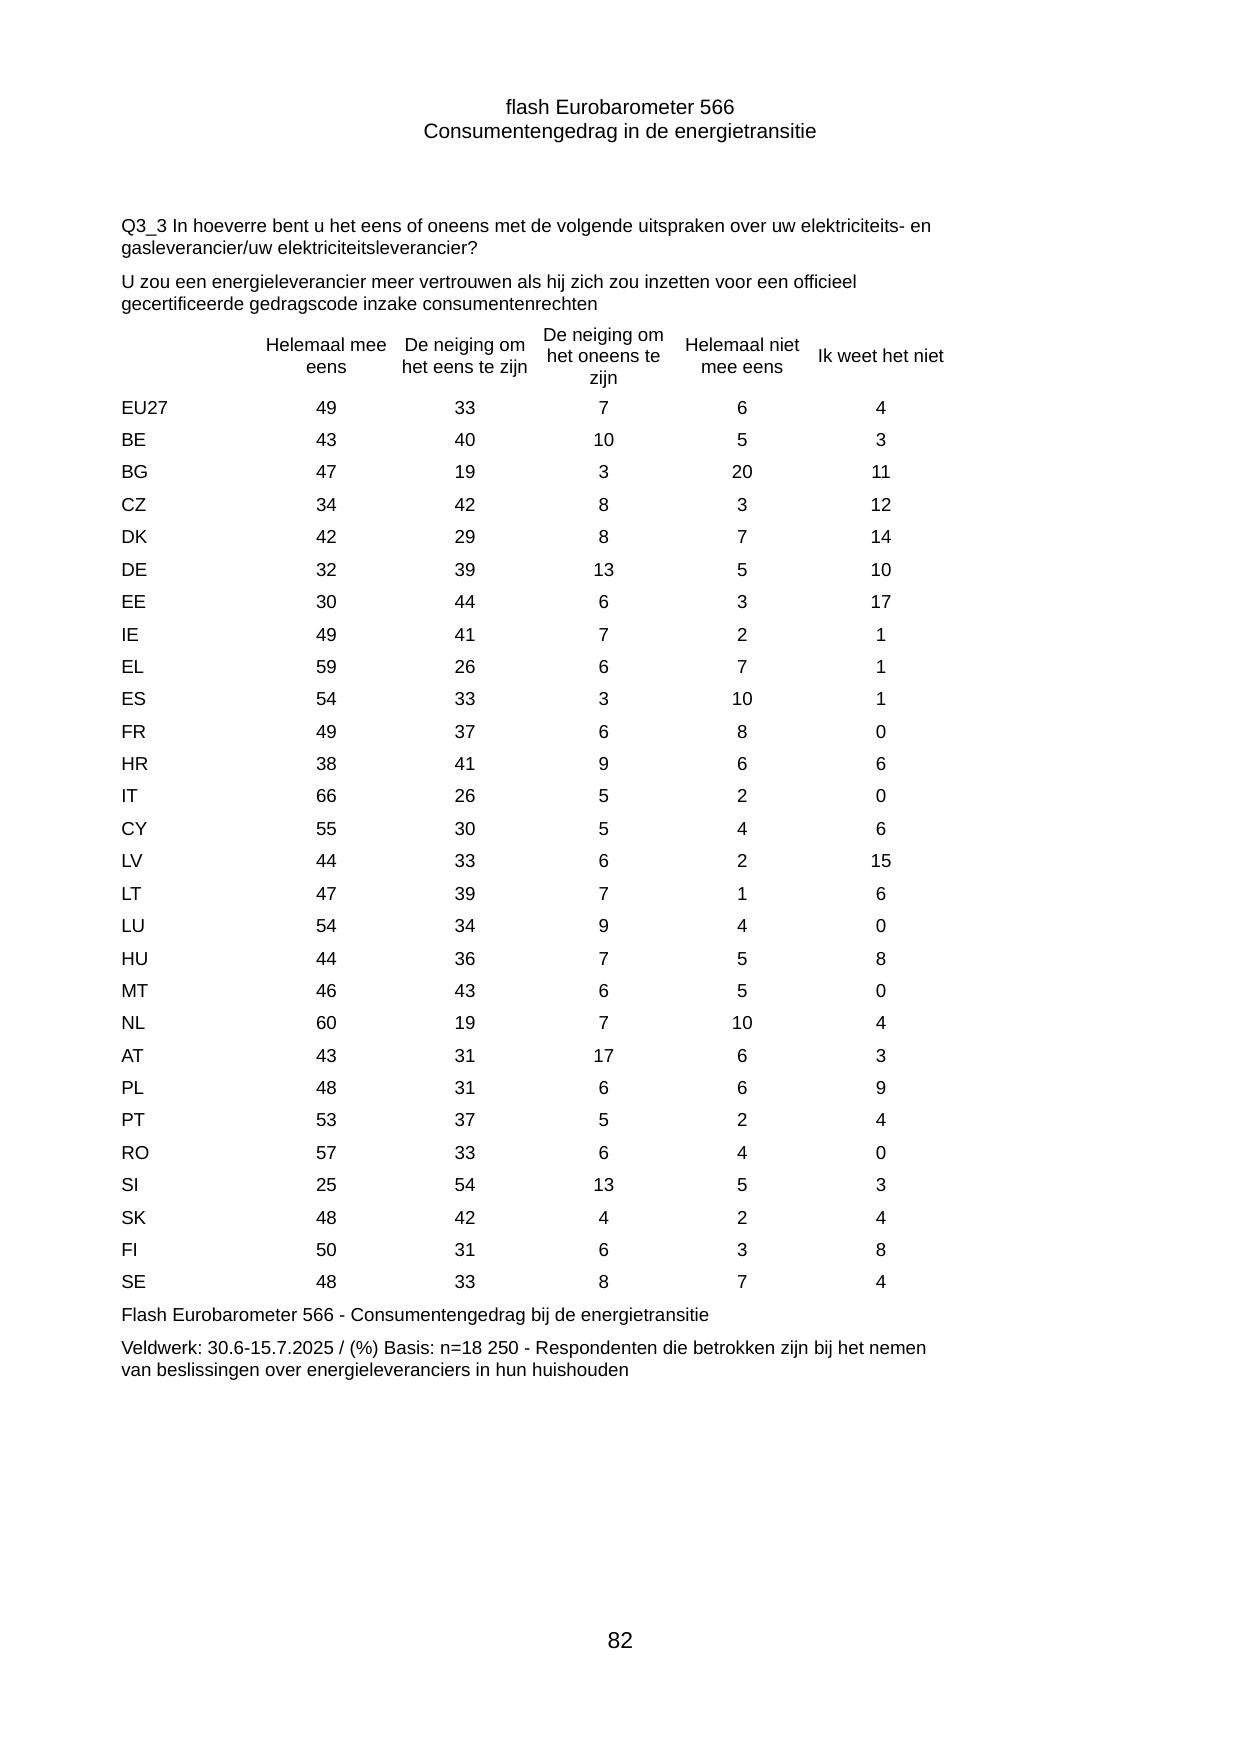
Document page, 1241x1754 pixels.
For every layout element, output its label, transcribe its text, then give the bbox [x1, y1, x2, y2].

table_cell 12 [811, 488, 950, 521]
table_cell 4 [811, 391, 950, 423]
table_cell 44 [257, 845, 395, 877]
table_cell 0 [811, 1136, 950, 1169]
table_cell SE [118, 1266, 257, 1298]
table_cell 30 [257, 586, 395, 618]
table_cell 7 [534, 618, 673, 650]
table_cell 5 [534, 1104, 673, 1136]
table_cell 43 [257, 424, 395, 456]
table_cell 5 [534, 780, 673, 812]
table_cell 8 [811, 942, 950, 974]
table_cell 3 [811, 1169, 950, 1201]
table_cell 19 [395, 1007, 534, 1039]
table_cell CY [118, 812, 257, 845]
table_cell 3 [673, 1234, 811, 1266]
table_cell 6 [673, 748, 811, 780]
table_cell 49 [257, 391, 395, 423]
table_cell 6 [534, 1234, 673, 1266]
table_cell 25 [257, 1169, 395, 1201]
table_cell EE [118, 586, 257, 618]
table_cell De neiging om het eens te zijn [395, 321, 534, 391]
table_cell 8 [811, 1234, 950, 1266]
table_cell 6 [811, 877, 950, 909]
table_cell 7 [534, 1007, 673, 1039]
table_cell 60 [257, 1007, 395, 1039]
table_cell HU [118, 942, 257, 974]
table_cell 4 [811, 1007, 950, 1039]
table_cell 32 [257, 553, 395, 586]
table_cell EL [118, 650, 257, 683]
table_cell 34 [257, 488, 395, 521]
table_cell LT [118, 877, 257, 909]
table_cell 33 [395, 1266, 534, 1298]
table_cell 17 [811, 586, 950, 618]
table_cell 33 [395, 1136, 534, 1169]
table_cell 7 [534, 391, 673, 423]
table_cell FR [118, 715, 257, 747]
table_cell 54 [257, 910, 395, 942]
table_cell 6 [534, 715, 673, 747]
table_cell 4 [673, 812, 811, 845]
table_cell 8 [534, 1266, 673, 1298]
table_cell IT [118, 780, 257, 812]
table_cell 2 [673, 1201, 811, 1233]
table_cell 5 [534, 812, 673, 845]
table_cell RO [118, 1136, 257, 1169]
table_cell 7 [673, 521, 811, 553]
table_cell DK [118, 521, 257, 553]
table_cell 4 [673, 1136, 811, 1169]
table_cell 57 [257, 1136, 395, 1169]
table_cell 5 [673, 974, 811, 1007]
table_cell 7 [673, 1266, 811, 1298]
table_cell 6 [811, 748, 950, 780]
table_cell 4 [534, 1201, 673, 1233]
table_cell PT [118, 1104, 257, 1136]
table_cell 9 [534, 748, 673, 780]
table_cell ES [118, 683, 257, 715]
table_cell 33 [395, 683, 534, 715]
table_cell Ik weet het niet [811, 321, 950, 391]
table_cell 36 [395, 942, 534, 974]
table_cell 5 [673, 942, 811, 974]
table_cell 6 [534, 586, 673, 618]
table_cell 1 [811, 618, 950, 650]
table_cell MT [118, 974, 257, 1007]
table_cell 44 [257, 942, 395, 974]
table_cell 48 [257, 1266, 395, 1298]
table_cell 10 [673, 683, 811, 715]
table_cell Veldwerk: 30.6-15.7.2025 / (%) Basis: n=18 250 - Respondenten die betrokken zijn bij het nemen van beslissingen over energieleveranciers in hun huishouden [118, 1331, 950, 1386]
table_cell 5 [673, 553, 811, 586]
table_cell 29 [395, 521, 534, 553]
table_cell 9 [534, 910, 673, 942]
table_cell 6 [534, 845, 673, 877]
table_cell 2 [673, 618, 811, 650]
table_cell 42 [395, 1201, 534, 1233]
table_cell BG [118, 456, 257, 488]
table_cell 3 [811, 1039, 950, 1071]
table_cell 31 [395, 1071, 534, 1104]
table_cell SK [118, 1201, 257, 1233]
table_cell 3 [673, 586, 811, 618]
table_cell 5 [673, 1169, 811, 1201]
table_cell 30 [395, 812, 534, 845]
table_cell 13 [534, 553, 673, 586]
table_cell 11 [811, 456, 950, 488]
table_cell Flash Eurobarometer 566 - Consumentengedrag bij de energietransitie [118, 1298, 950, 1331]
table_cell 6 [534, 974, 673, 1007]
table_cell 8 [673, 715, 811, 747]
table_cell 37 [395, 1104, 534, 1136]
table_cell 54 [395, 1169, 534, 1201]
table_cell 1 [811, 683, 950, 715]
table_cell 37 [395, 715, 534, 747]
table_cell HR [118, 748, 257, 780]
table_cell 31 [395, 1234, 534, 1266]
table_cell 33 [395, 845, 534, 877]
table_header Q3_3 In hoeverre bent u het eens of oneens met de volgende uitspraken over uw elektriciteits- en gasleverancier/uw elektriciteitsleverancier? [118, 209, 950, 265]
table_cell 0 [811, 974, 950, 1007]
table_cell U zou een energieleverancier meer vertrouwen als hij zich zou inzetten voor een officieel gecertificeerde gedragscode inzake consumentenrechten [118, 265, 950, 321]
table_cell 55 [257, 812, 395, 845]
table_cell LV [118, 845, 257, 877]
table_cell 1 [811, 650, 950, 683]
table_cell 10 [673, 1007, 811, 1039]
table_cell 2 [673, 780, 811, 812]
table_cell 3 [534, 683, 673, 715]
table_cell 4 [811, 1266, 950, 1298]
table_cell PL [118, 1071, 257, 1104]
table_cell 54 [257, 683, 395, 715]
table_cell 2 [673, 1104, 811, 1136]
table_cell De neiging om het oneens te zijn [534, 321, 673, 391]
table_cell 50 [257, 1234, 395, 1266]
table_cell 17 [534, 1039, 673, 1071]
table_cell 4 [811, 1201, 950, 1233]
table_cell 33 [395, 391, 534, 423]
table_cell 34 [395, 910, 534, 942]
table_cell SI [118, 1169, 257, 1201]
table_cell NL [118, 1007, 257, 1039]
table_cell Helemaal niet mee eens [673, 321, 811, 391]
table_cell 3 [673, 488, 811, 521]
table_cell 0 [811, 780, 950, 812]
table_cell 5 [673, 424, 811, 456]
table_cell 41 [395, 618, 534, 650]
table_cell 41 [395, 748, 534, 780]
table_cell 6 [534, 650, 673, 683]
table_cell 3 [811, 424, 950, 456]
table_cell 26 [395, 780, 534, 812]
table_cell Helemaal mee eens [257, 321, 395, 391]
table_cell 14 [811, 521, 950, 553]
table_cell 1 [673, 877, 811, 909]
table_cell 49 [257, 715, 395, 747]
table_cell 44 [395, 586, 534, 618]
table_cell 0 [811, 910, 950, 942]
table_cell 8 [534, 488, 673, 521]
table_cell 0 [811, 715, 950, 747]
table_cell 26 [395, 650, 534, 683]
table_cell 2 [673, 845, 811, 877]
table_cell 39 [395, 553, 534, 586]
table_cell 19 [395, 456, 534, 488]
table_cell DE [118, 553, 257, 586]
table_cell 20 [673, 456, 811, 488]
table_cell FI [118, 1234, 257, 1266]
table_cell 53 [257, 1104, 395, 1136]
table_cell 6 [673, 1071, 811, 1104]
table_cell 7 [534, 942, 673, 974]
table_cell 4 [673, 910, 811, 942]
table_cell 31 [395, 1039, 534, 1071]
table_cell 38 [257, 748, 395, 780]
table_cell 39 [395, 877, 534, 909]
table_cell 6 [673, 1039, 811, 1071]
table_cell 9 [811, 1071, 950, 1104]
table_cell BE [118, 424, 257, 456]
table_cell 4 [811, 1104, 950, 1136]
table_cell 3 [534, 456, 673, 488]
table_cell 6 [673, 391, 811, 423]
table_cell AT [118, 1039, 257, 1071]
table_cell IE [118, 618, 257, 650]
table_cell CZ [118, 488, 257, 521]
table_cell 43 [395, 974, 534, 1007]
table_cell 49 [257, 618, 395, 650]
table_cell 66 [257, 780, 395, 812]
table_cell 59 [257, 650, 395, 683]
table_cell 6 [534, 1136, 673, 1169]
table_cell LU [118, 910, 257, 942]
table_cell 7 [534, 877, 673, 909]
table_cell 6 [534, 1071, 673, 1104]
table_cell 47 [257, 456, 395, 488]
table_cell 10 [534, 424, 673, 456]
table_cell 13 [534, 1169, 673, 1201]
table_cell 48 [257, 1201, 395, 1233]
table_cell 6 [811, 812, 950, 845]
table_cell 10 [811, 553, 950, 586]
table_cell 40 [395, 424, 534, 456]
table_cell 46 [257, 974, 395, 1007]
table_cell 15 [811, 845, 950, 877]
table_cell 8 [534, 521, 673, 553]
table_cell 43 [257, 1039, 395, 1071]
table_cell 42 [395, 488, 534, 521]
table_cell [118, 321, 257, 391]
table_cell 42 [257, 521, 395, 553]
table_cell 47 [257, 877, 395, 909]
table_cell EU27 [118, 391, 257, 423]
table_cell 7 [673, 650, 811, 683]
table_cell 48 [257, 1071, 395, 1104]
